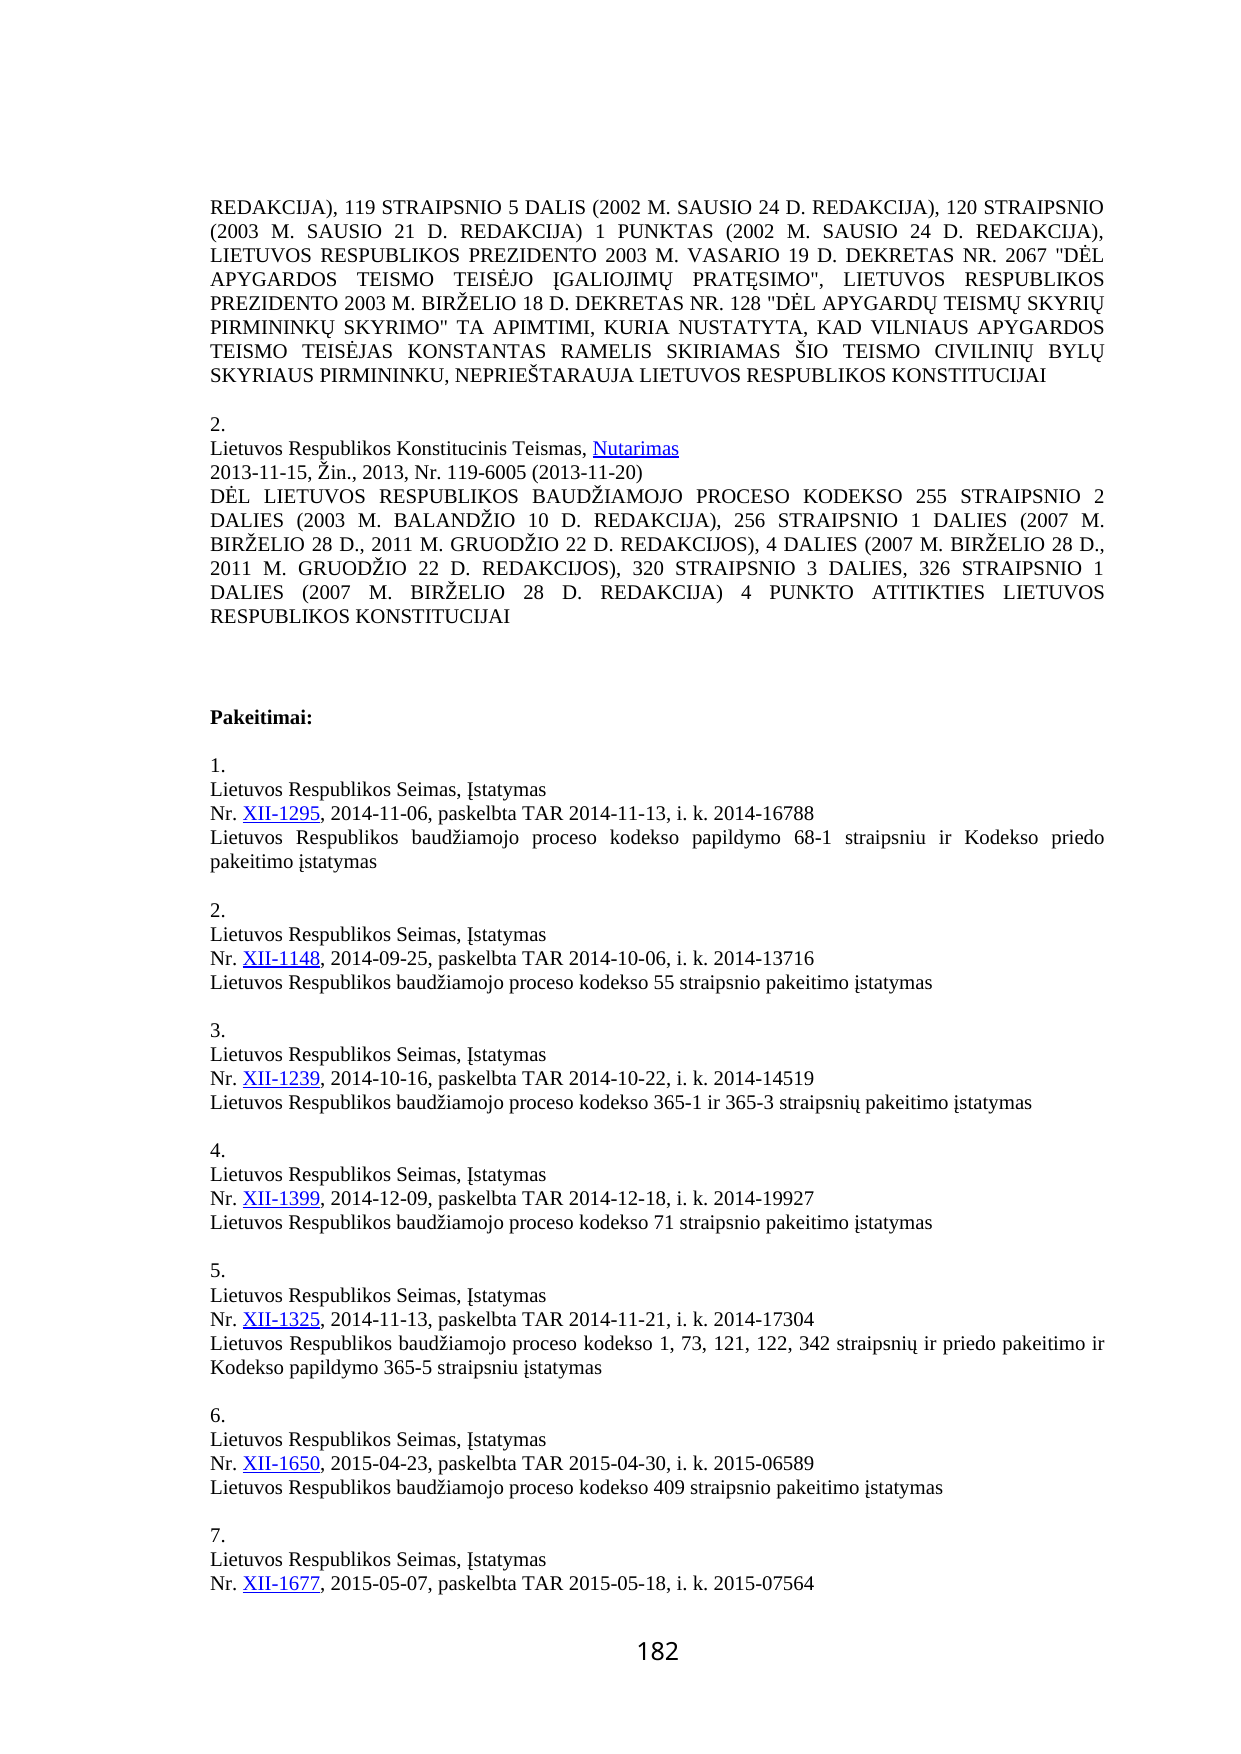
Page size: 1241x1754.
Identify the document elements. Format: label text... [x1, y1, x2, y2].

text Nr. XII-1650, 2015-04-23, paskelbta TAR 2015-04-30, i. k. 2015-06589 [210, 1451, 1106, 1475]
text Lietuvos Respublikos baudžiamojo proceso kodekso 365-1 ir 365-3 straipsnių pakeitimo įstatymas [210, 1090, 1106, 1114]
text Lietuvos Respublikos Seimas, Įstatymas [210, 1042, 1106, 1066]
text Lietuvos Respublikos Konstitucinis Teismas, Nutarimas [210, 436, 1106, 460]
text Lietuvos Respublikos baudžiamojo proceso kodekso 71 straipsnio pakeitimo įstatymas [210, 1210, 1106, 1234]
text Lietuvos Respublikos baudžiamojo proceso kodekso 409 straipsnio pakeitimo įstatymas [210, 1475, 1106, 1499]
text Lietuvos Respublikos baudžiamojo proceso kodekso 1, 73, 121, 122, 342 straipsnių ir priedo pakeitimo ir Kodekso papildymo 365-5 straipsniu įstatymas [210, 1331, 1106, 1379]
text Nr. XII-1677, 2015-05-07, paskelbta TAR 2015-05-18, i. k. 2015-07564 [210, 1571, 1106, 1595]
text Lietuvos Respublikos Seimas, Įstatymas [210, 1162, 1106, 1186]
text 7. [210, 1523, 1106, 1547]
text 2. [210, 412, 1106, 436]
text REDAKCIJA), 119 STRAIPSNIO 5 DALIS (2002 M. SAUSIO 24 D. REDAKCIJA), 120 STRAIPSNIO (2003 M. SAUSIO 21 D. REDAKCIJA) 1 PUNKTAS (2002 M. SAUSIO 24 D. REDAKCIJA), LIETUVOS RESPUBLIKOS PREZIDENTO 2003 M. VASARIO 19 D. DEKRETAS NR. 2067 "DĖL APYGARDOS TEISMO TEISĖJO ĮGALIOJIMŲ PRATĘSIMO", LIETUVOS RESPUBLIKOS PREZIDENTO 2003 M. BIRŽELIO 18 D. DEKRETAS NR. 128 "DĖL APYGARDŲ TEISMŲ SKYRIŲ PIRMININKŲ SKYRIMO" TA APIMTIMI, KURIA NUSTATYTA, KAD VILNIAUS APYGARDOS TEISMO TEISĖJAS KONSTANTAS RAMELIS SKIRIAMAS ŠIO TEISMO CIVILINIŲ BYLŲ SKYRIAUS PIRMININKU, NEPRIEŠTARAUJA LIETUVOS RESPUBLIKOS KONSTITUCIJAI [210, 195, 1106, 387]
text Lietuvos Respublikos Seimas, Įstatymas [210, 1282, 1106, 1307]
text Nr. XII-1239, 2014-10-16, paskelbta TAR 2014-10-22, i. k. 2014-14519 [210, 1066, 1106, 1090]
text 1. [210, 753, 1106, 777]
text 5. [210, 1258, 1106, 1282]
text Lietuvos Respublikos Seimas, Įstatymas [210, 777, 1106, 801]
text Nr. XII-1148, 2014-09-25, paskelbta TAR 2014-10-06, i. k. 2014-13716 [210, 946, 1106, 970]
text Nr. XII-1295, 2014-11-06, paskelbta TAR 2014-11-13, i. k. 2014-16788 [210, 801, 1106, 825]
text 3. [210, 1018, 1106, 1042]
text 2. [210, 897, 1106, 922]
text Lietuvos Respublikos Seimas, Įstatymas [210, 1547, 1106, 1571]
text DĖL LIETUVOS RESPUBLIKOS BAUDŽIAMOJO PROCESO KODEKSO 255 STRAIPSNIO 2 DALIES (2003 M. BALANDŽIO 10 D. REDAKCIJA), 256 STRAIPSNIO 1 DALIES (2007 M. BIRŽELIO 28 D., 2011 M. GRUODŽIO 22 D. REDAKCIJOS), 4 DALIES (2007 M. BIRŽELIO 28 D., 2011 M. GRUODŽIO 22 D. REDAKCIJOS), 320 STRAIPSNIO 3 DALIES, 326 STRAIPSNIO 1 DALIES (2007 M. BIRŽELIO 28 D. REDAKCIJA) 4 PUNKTO ATITIKTIES LIETUVOS RESPUBLIKOS KONSTITUCIJAI [210, 484, 1106, 628]
text Nr. XII-1399, 2014-12-09, paskelbta TAR 2014-12-18, i. k. 2014-19927 [210, 1186, 1106, 1210]
text Lietuvos Respublikos baudžiamojo proceso kodekso 55 straipsnio pakeitimo įstatymas [210, 970, 1106, 994]
text 4. [210, 1138, 1106, 1162]
text Pakeitimai: [210, 705, 1106, 729]
text Nr. XII-1325, 2014-11-13, paskelbta TAR 2014-11-21, i. k. 2014-17304 [210, 1307, 1106, 1331]
text 6. [210, 1403, 1106, 1427]
text Lietuvos Respublikos baudžiamojo proceso kodekso papildymo 68-1 straipsniu ir Kodekso priedo pakeitimo įstatymas [210, 825, 1106, 873]
text 2013-11-15, Žin., 2013, Nr. 119-6005 (2013-11-20) [210, 460, 1106, 484]
text Lietuvos Respublikos Seimas, Įstatymas [210, 1427, 1106, 1451]
text Lietuvos Respublikos Seimas, Įstatymas [210, 922, 1106, 946]
